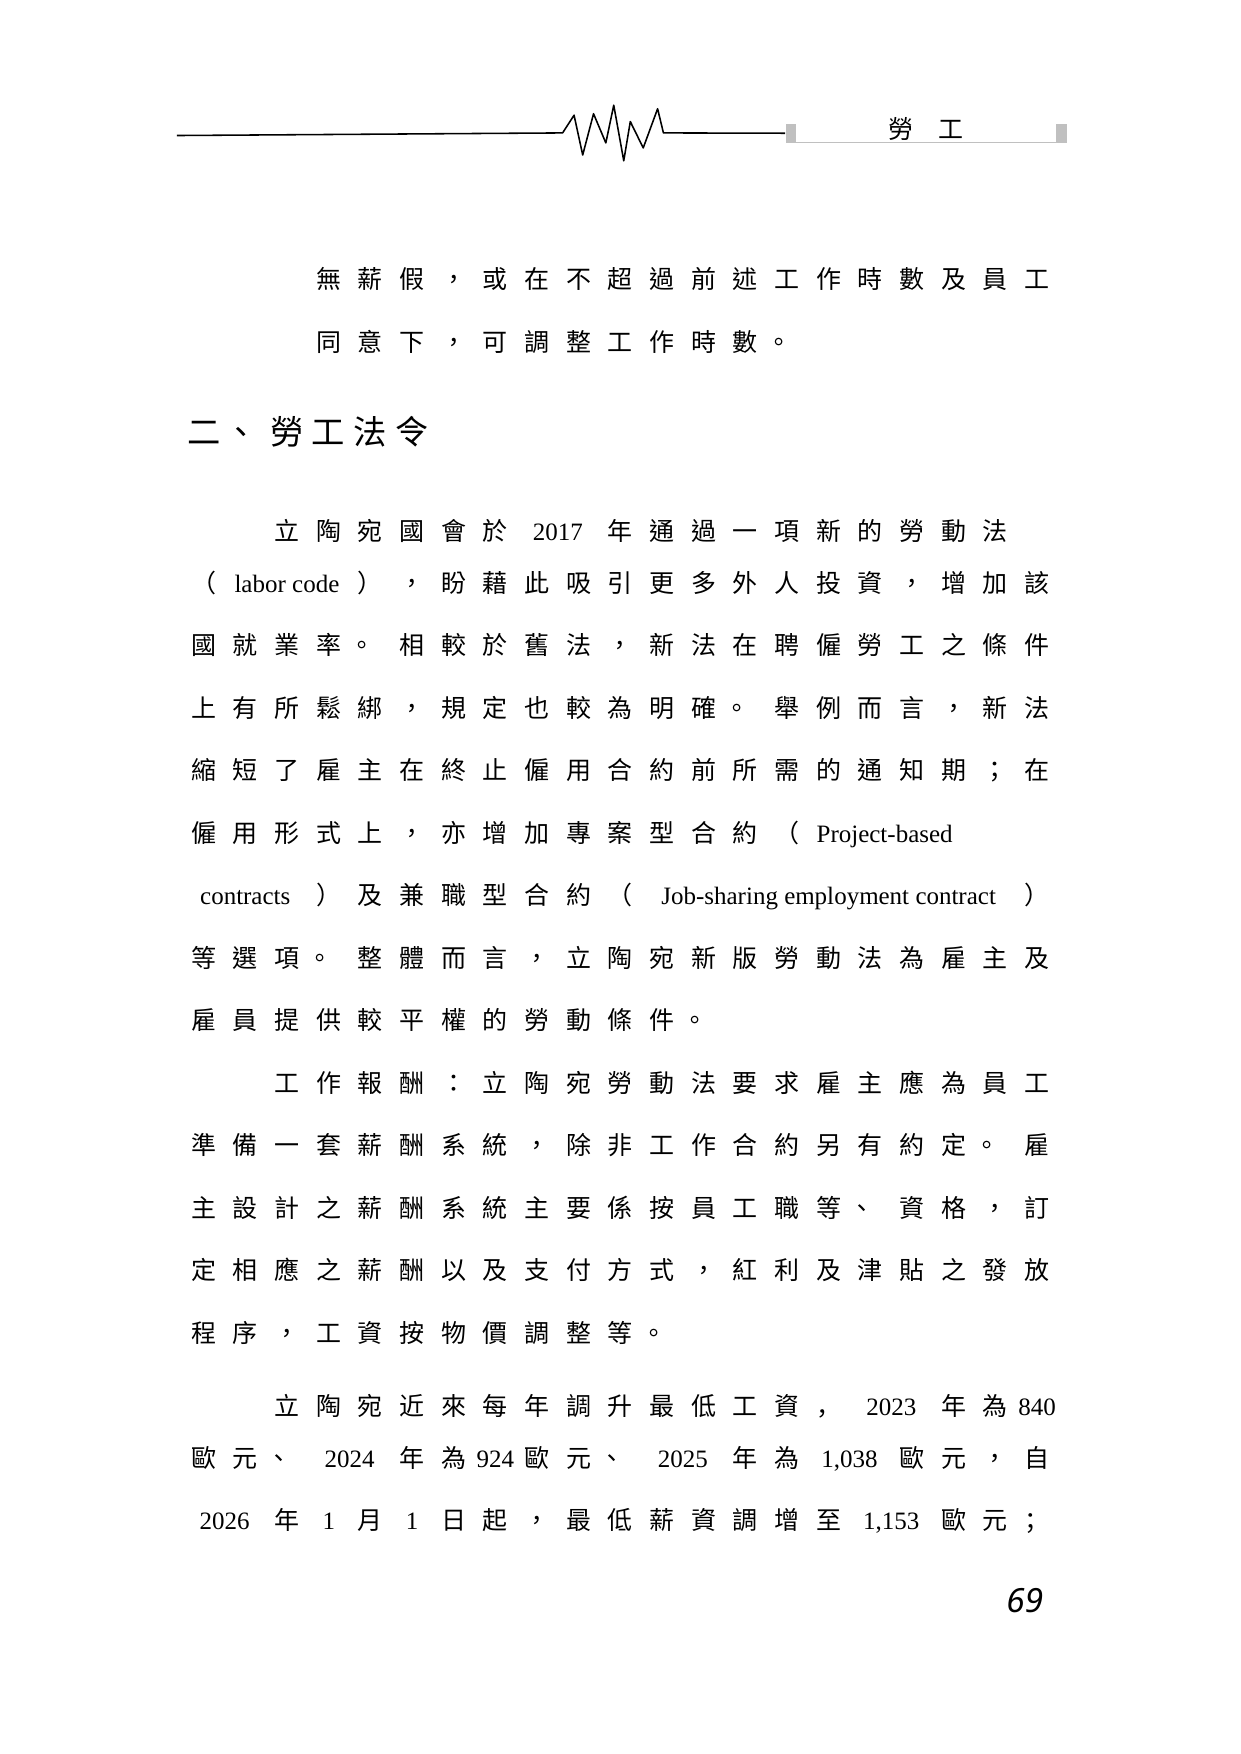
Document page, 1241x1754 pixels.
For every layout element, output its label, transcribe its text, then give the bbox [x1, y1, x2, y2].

text 工作報酬：立陶宛勞動法要求雇主應為員工準備一套薪酬系統，除非工作合約另有約定。雇主設計之薪酬系統主要係按員工職等、資格，訂定相應之薪酬以及支付方式，紅利及津貼之發放程序，工資按物價調整等。 [183, 1040, 1058, 1352]
text 立陶宛國會於2017年通過一項新的勞動法（labor code），盼藉此吸引更多外人投資，增加該國就業率。相較於舊法，新法在聘僱勞工之條件上有所鬆綁，規定也較為明確。舉例而言，新法縮短了雇主在終止僱用合約前所需的通知期；在僱用形式上，亦增加專案型合約（Project-based contracts）及兼職型合約（Job-sharing employment contract）等選項。整體而言，立陶宛新版勞動法為雇主及雇員提供較平權的勞動條件。 [183, 477, 1058, 1040]
text 二、勞工法令 [183, 388, 1058, 451]
text 無薪假，或在不超過前述工作時數及員工同意下，可調整工作時數。 [207, 236, 1058, 361]
text 立陶宛近來每年調升最低工資，2023年為840歐元、2024年為924歐元、2025年為1,038歐元，自2026年1月1日起，最低薪資調增至1,153歐元； [183, 1352, 1058, 1540]
